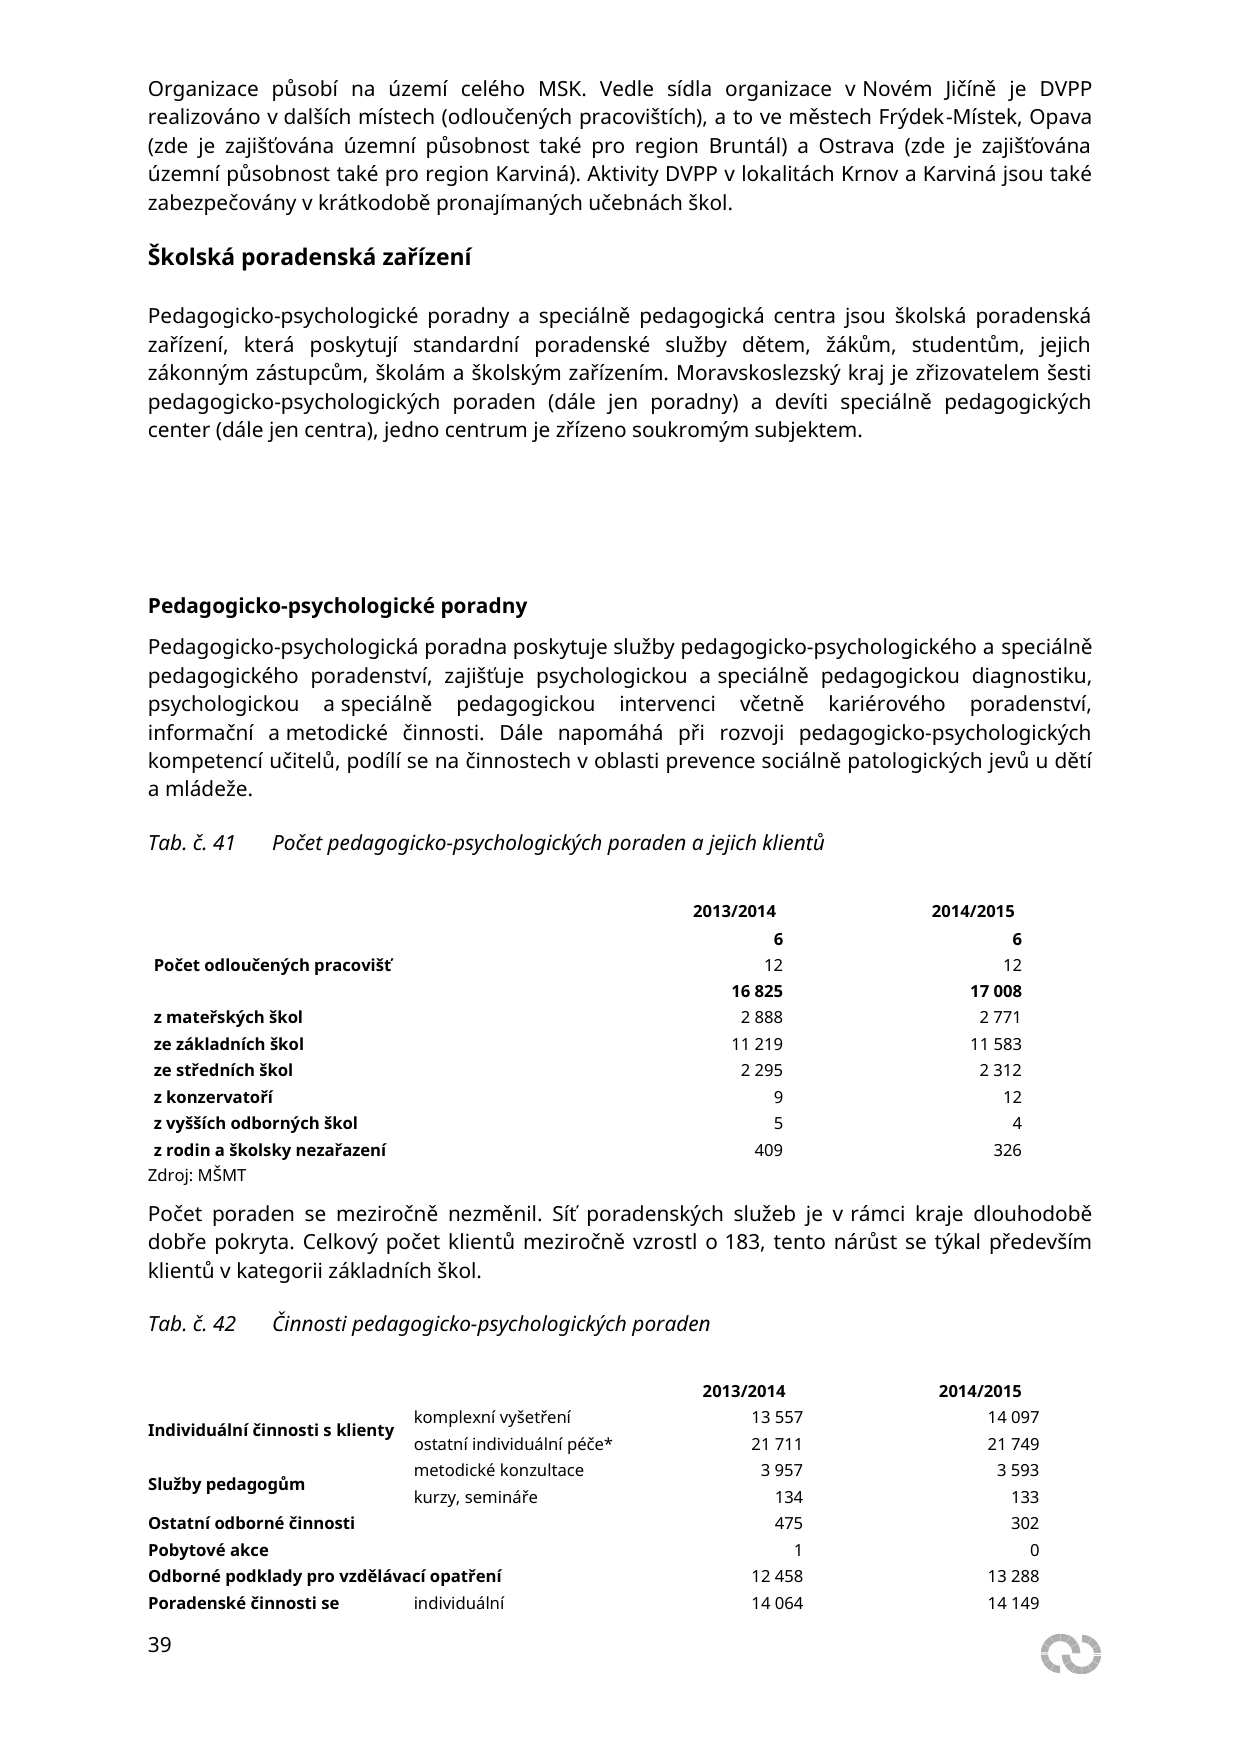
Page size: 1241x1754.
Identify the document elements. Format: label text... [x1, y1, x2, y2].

table_cell 326 [854, 1137, 1092, 1163]
table_cell komplexní vyšetření [408, 1404, 625, 1430]
table_cell 2013/2014 [626, 1378, 862, 1403]
table_cell 13 557 [626, 1404, 862, 1430]
table_cell 11 219 [616, 1031, 853, 1056]
table_cell 2 312 [854, 1058, 1092, 1083]
table_cell Ostatní odborné činnosti [142, 1511, 625, 1536]
table_cell 9 [616, 1084, 853, 1109]
table_header Školní rok [616, 870, 1092, 896]
table_header Školní rok [626, 1351, 1098, 1377]
table_cell 409 [616, 1137, 853, 1163]
table_cell 21 749 [863, 1431, 1098, 1456]
table_cell ostatní individuální péče* [408, 1431, 625, 1456]
table_cell 6 [616, 926, 853, 952]
table_cell 12 [854, 1084, 1092, 1109]
table_cell metodické konzultace [408, 1458, 625, 1483]
table_cell z vyšších odborných škol [148, 1111, 614, 1136]
table_cell 0 [863, 1537, 1098, 1563]
text Pedagogicko-psychologická poradna poskytuje služby pedagogicko-psychologického a speciálně pedagogického poradenství, zajišťuje psychologickou a speciálně pedagogickou diagnostiku, psychologickou a speciálně pedagogickou intervenci včetně kariérového poradenství, informační a metodické činnosti. Dále napomáhá při rozvoji pedagogicko-psychologických kompetencí učitelů, podílí se na činnostech v oblasti prevence sociálně patologických jevů u dětí a mládeže. [148, 632, 1092, 803]
table_header Činnosti [142, 1351, 625, 1403]
table_cell 2 888 [616, 1004, 853, 1030]
table_cell 133 [863, 1484, 1098, 1509]
table_cell 2013/2014 [616, 897, 853, 925]
table_cell ze středních škol [148, 1058, 614, 1083]
table_cell Počet odloučených pracovišť [148, 953, 614, 977]
text Počet poraden se meziročně nezměnil. Síť poradenských služeb je v rámci kraje dlouhodobě dobře pokryta. Celkový počet klientů meziročně vzrostl o 183, tento nárůst se týkal především klientů v kategorii základních škol. [148, 1199, 1092, 1284]
table_cell 3 593 [863, 1458, 1098, 1483]
table_cell 14 149 [863, 1590, 1098, 1616]
table_cell 13 288 [863, 1564, 1098, 1589]
subtitle Školská poradenská zařízení [148, 241, 1092, 272]
table_cell ze základních škol [148, 1031, 614, 1056]
text Pedagogicko-psychologické poradny a speciálně pedagogická centra jsou školská poradenská zařízení, která poskytují standardní poradenské služby dětem, žákům, studentům, jejich zákonným zástupcům, školám a školským zařízením. Moravskoslezský kraj je zřizovatelem šesti pedagogicko-psychologických poraden (dále jen poradny) a devíti speciálně pedagogických center (dále jen centra), jedno centrum je zřízeno soukromým subjektem. [148, 301, 1092, 444]
table_cell 2 771 [854, 1004, 1092, 1030]
text Pedagogicko-psychologické poradny [148, 591, 1092, 620]
table_cell z rodin a školsky nezařazení [148, 1137, 614, 1163]
table_cell 2014/2015 [863, 1378, 1098, 1403]
table_cell Služby pedagogům [142, 1458, 407, 1509]
list Počet pedagogicko-psychologických poraden a jejich klientů [148, 828, 1092, 856]
table_cell Individuální činnosti s klienty [142, 1404, 407, 1456]
text Organizace působí na území celého MSK. Vedle sídla organizace v Novém Jičíně je DVPP realizováno v dalších místech (odloučených pracovištích), a to ve městech Frýdek‑Místek, Opava (zde je zajišťována územní působnost také pro region Bruntál) a Ostrava (zde je zajišťována územní působnost také pro region Karviná). Aktivity DVPP v lokalitách Krnov a Karviná jsou také zabezpečovány v krátkodobě pronajímaných učebnách škol. [148, 74, 1092, 216]
table_cell 302 [863, 1511, 1098, 1536]
table_cell Odborné podklady pro vzdělávací opatření [142, 1564, 625, 1589]
table_cell 134 [626, 1484, 862, 1509]
text Zdroj: MŠMT [148, 1164, 1092, 1186]
table_cell z mateřských škol [148, 1004, 614, 1030]
table_cell individuální [408, 1590, 625, 1616]
table_cell kurzy, semináře [408, 1484, 625, 1509]
table_cell 3 957 [626, 1458, 862, 1483]
table_cell 475 [626, 1511, 862, 1536]
list Činnosti pedagogicko-psychologických poraden [148, 1309, 1092, 1338]
table_cell 14 097 [863, 1404, 1098, 1430]
table_cell 1 [626, 1537, 862, 1563]
table_cell 2014/2015 [854, 897, 1092, 925]
table_cell 12 [616, 953, 853, 977]
table_cell 12 458 [626, 1564, 862, 1589]
table_cell 4 [854, 1111, 1092, 1136]
table_cell Pobytové akce [142, 1537, 625, 1563]
table_cell 17 008 [854, 978, 1092, 1003]
table_cell 6 [854, 926, 1092, 952]
table_cell Celkem klientů [148, 978, 614, 1003]
table_cell 2 295 [616, 1058, 853, 1083]
table_cell Počet PPP [148, 926, 614, 952]
table_cell 16 825 [616, 978, 853, 1003]
table_cell 21 711 [626, 1431, 862, 1456]
table_cell z konzervatoří [148, 1084, 614, 1109]
table_cell Poradenské činnosti se [142, 1590, 407, 1616]
table_header Pedagogicko-psychologické poradny a klienti [148, 870, 614, 925]
table_cell 14 064 [626, 1590, 862, 1616]
table_cell 12 [854, 953, 1092, 977]
table_cell 5 [616, 1111, 853, 1136]
table_cell 11 583 [854, 1031, 1092, 1056]
